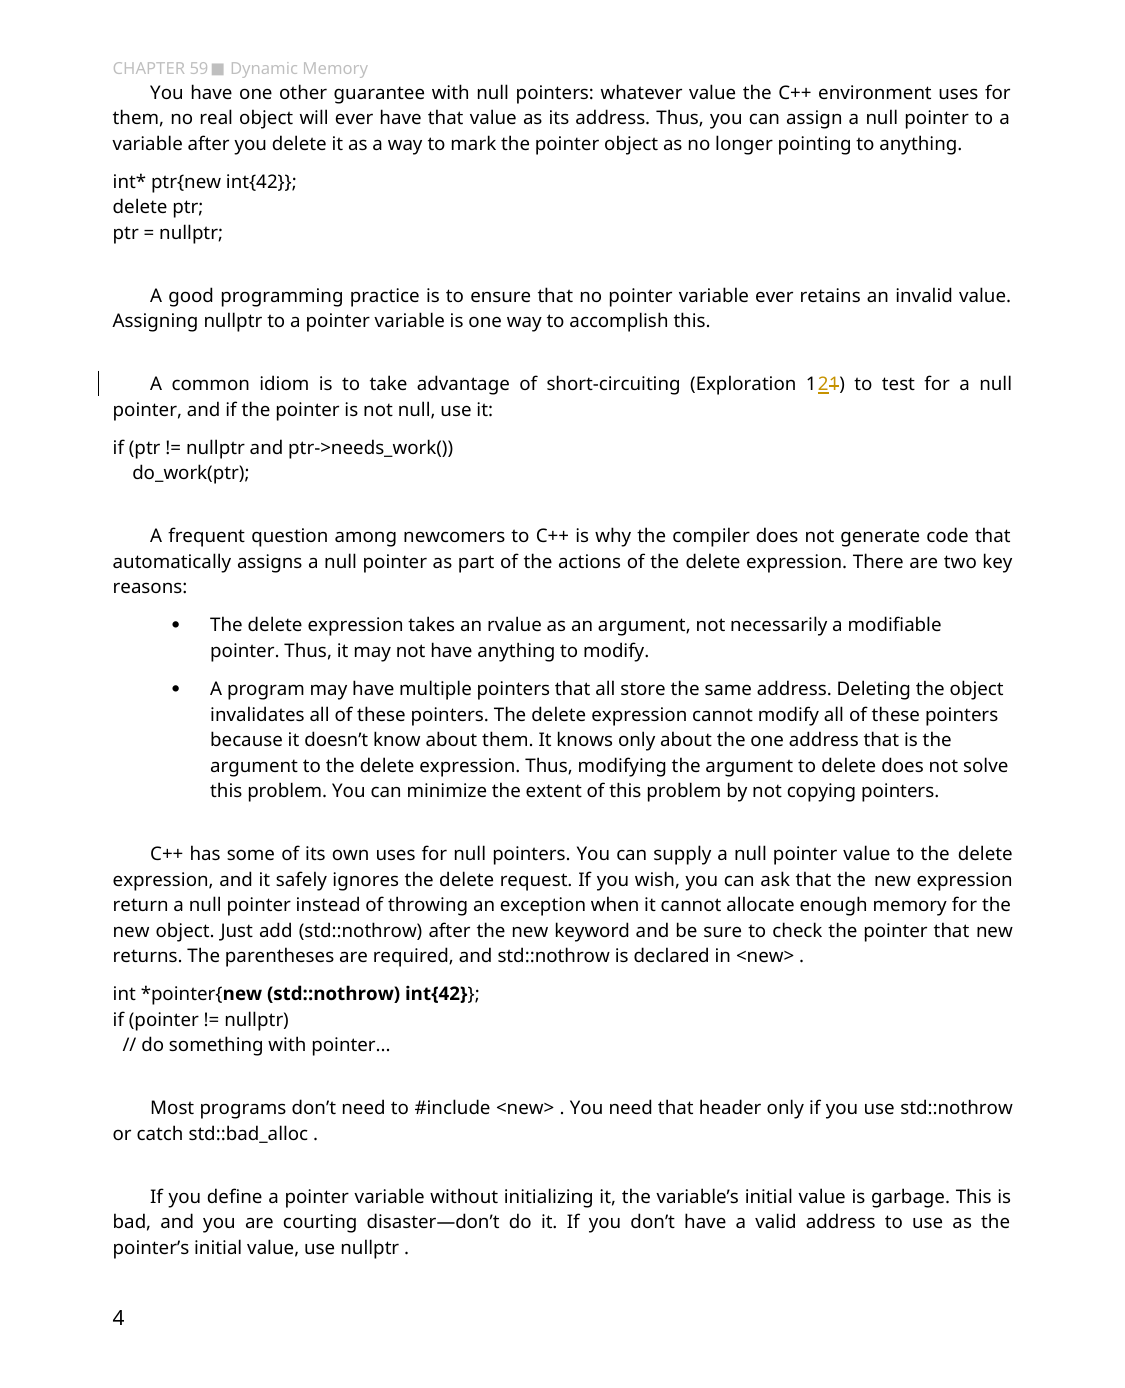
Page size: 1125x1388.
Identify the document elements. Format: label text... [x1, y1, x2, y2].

text do_work(ptr); [112, 460, 1012, 485]
list The delete expression takes an rvalue as an argument, not necessarily a modifiable pointer. Thus, it may not have anything to modify. [172, 612, 1012, 663]
text A frequent question among newcomers to C++ is why the compiler does not generate code that automatically assigns a null pointer as part of the actions of the delete expression. There are two key reasons: [112, 523, 1012, 599]
text if (pointer != nullptr) [112, 1006, 1012, 1032]
text delete ptr; [112, 193, 1012, 219]
text Most programs don’t need to #include <new> . You need that header only if you use std::nothrow or catch std::bad_alloc . [112, 1094, 1012, 1146]
text ptr = nullptr; [112, 219, 1012, 244]
text if (ptr != nullptr and ptr->needs_work()) [112, 434, 1012, 460]
list A program may have multiple pointers that all store the same address. Deleting the object invalidates all of these pointers. The delete expression cannot modify all of these pointers because it doesn’t know about them. It knows only about the one address that is the argument to the delete expression. Thus, modifying the argument to delete does not solve this problem. You can minimize the extent of this problem by not copying pointers. [172, 675, 1012, 803]
text int* ptr{new int{42}}; [112, 168, 1012, 193]
text You have one other guarantee with null pointers: whatever value the C++ environment uses for them, no real object will ever have that value as its address. Thus, you can assign a null pointer to a variable after you delete it as a way to mark the pointer object as no longer pointing to anything. [112, 79, 1012, 156]
text int *pointer{new (std::nothrow) int{42}}; [112, 981, 1012, 1006]
text // do something with pointer... [112, 1032, 1012, 1057]
text A common idiom is to take advantage of short-circuiting (Exploration 12) to test for a null pointer, and if the pointer is not null, use it: [112, 371, 1012, 422]
text A good programming practice is to ensure that no pointer variable ever retains an invalid value. Assigning nullptr to a pointer variable is one way to accomplish this. [112, 282, 1012, 333]
text If you define a pointer variable without initializing it, the variable’s initial value is garbage. This is bad, and you are courting disaster—don’t do it. If you don’t have a valid address to use as the pointer’s initial value, use nullptr . [112, 1183, 1012, 1260]
text C++ has some of its own uses for null pointers. You can supply a null pointer value to the delete expression, and it safely ignores the delete request. If you wish, you can ask that the new expression return a null pointer instead of throwing an exception when it cannot allocate enough memory for the new object. Just add (std::nothrow) after the new keyword and be sure to check the pointer that new returns. The parentheses are required, and std::nothrow is declared in <new> . [112, 840, 1012, 968]
